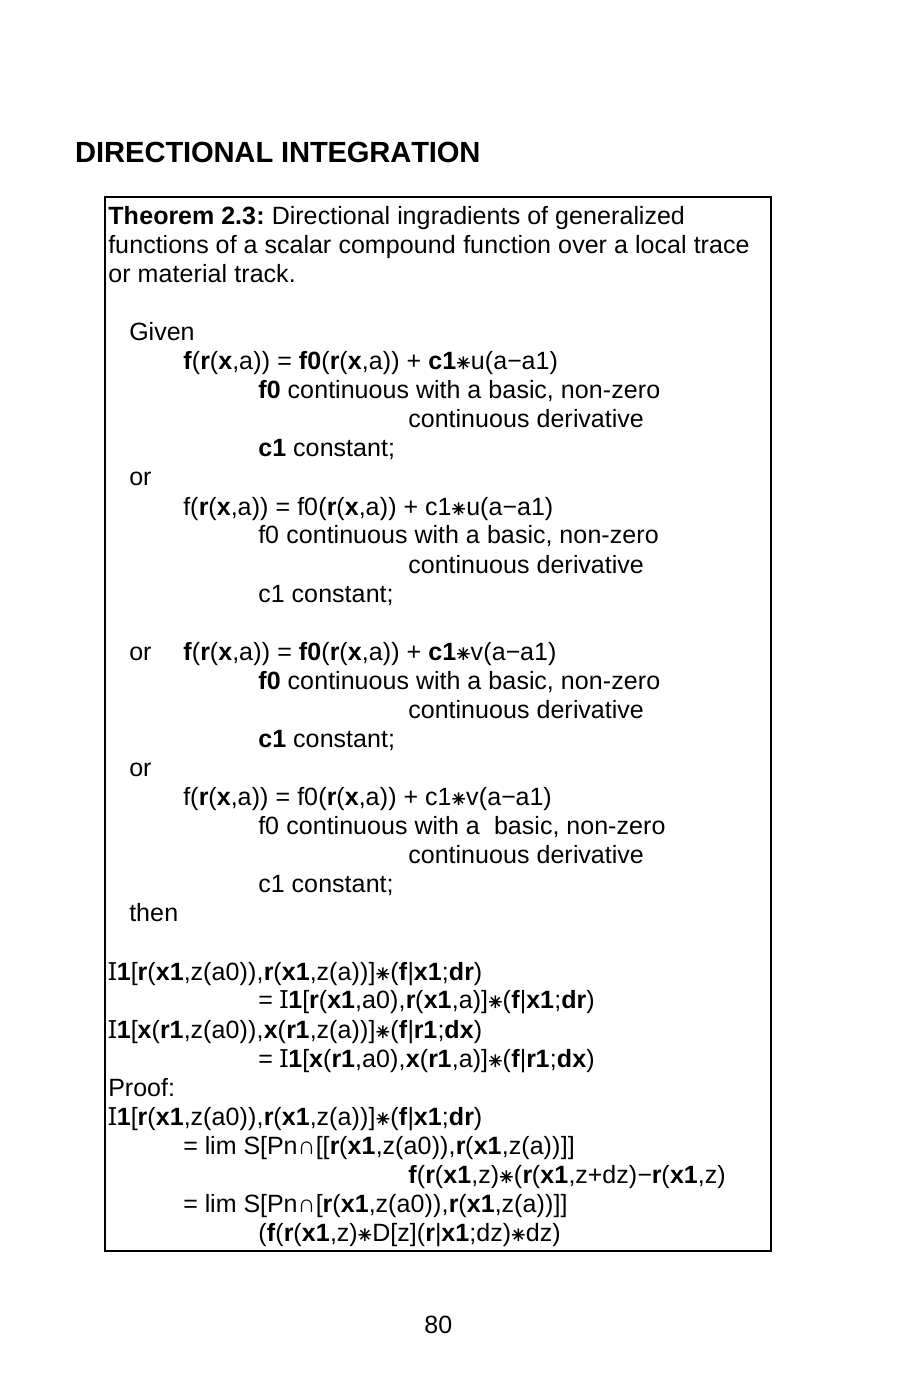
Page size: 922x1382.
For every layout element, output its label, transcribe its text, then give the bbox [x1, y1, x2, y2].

table_header Theorem 2.3: Directional ingradients of generalized functions of a scalar compound function over a local trace or material track. Given f(r(x,a)) = f0(r(x,a)) + c1⁕u(a−a1) f0 continuous with a basic, non-zero continuous derivative c1 constant; or f(r(x,a)) = f0(r(x,a)) + c1⁕u(a−a1) f0 continuous with a basic, non-zero continuous derivative c1 constant; or f(r(x,a)) = f0(r(x,a)) + c1⁕v(a−a1) f0 continuous with a basic, non-zero continuous derivative c1 constant; or f(r(x,a)) = f0(r(x,a)) + c1⁕v(a−a1) f0 continuous with a basic, non-zero continuous derivative c1 constant; then Ɪ1[r(x1,z(a0)),r(x1,z(a))]⁕(f|x1;dr) = Ɪ1[r(x1,a0),r(x1,a)]⁕(f|x1;dr) Ɪ1[x(r1,z(a0)),x(r1,z(a))]⁕(f|r1;dx) = Ɪ1[x(r1,a0),x(r1,a)]⁕(f|r1;dx) Proof: Ɪ1[r(x1,z(a0)),r(x1,z(a))]⁕(f|x1;dr) = lim S[Pn∩[[r(x1,z(a0)),r(x1,z(a))]] f(r(x1,z)⁕(r(x1,z+dz)−r(x1,z) = lim S[Pn∩[r(x1,z(a0)),r(x1,z(a))]] (f(r(x1,z)⁕D[z](r|x1;dz)⁕dz) [106, 198, 770, 1250]
subtitle Directional Integration [75, 135, 771, 168]
